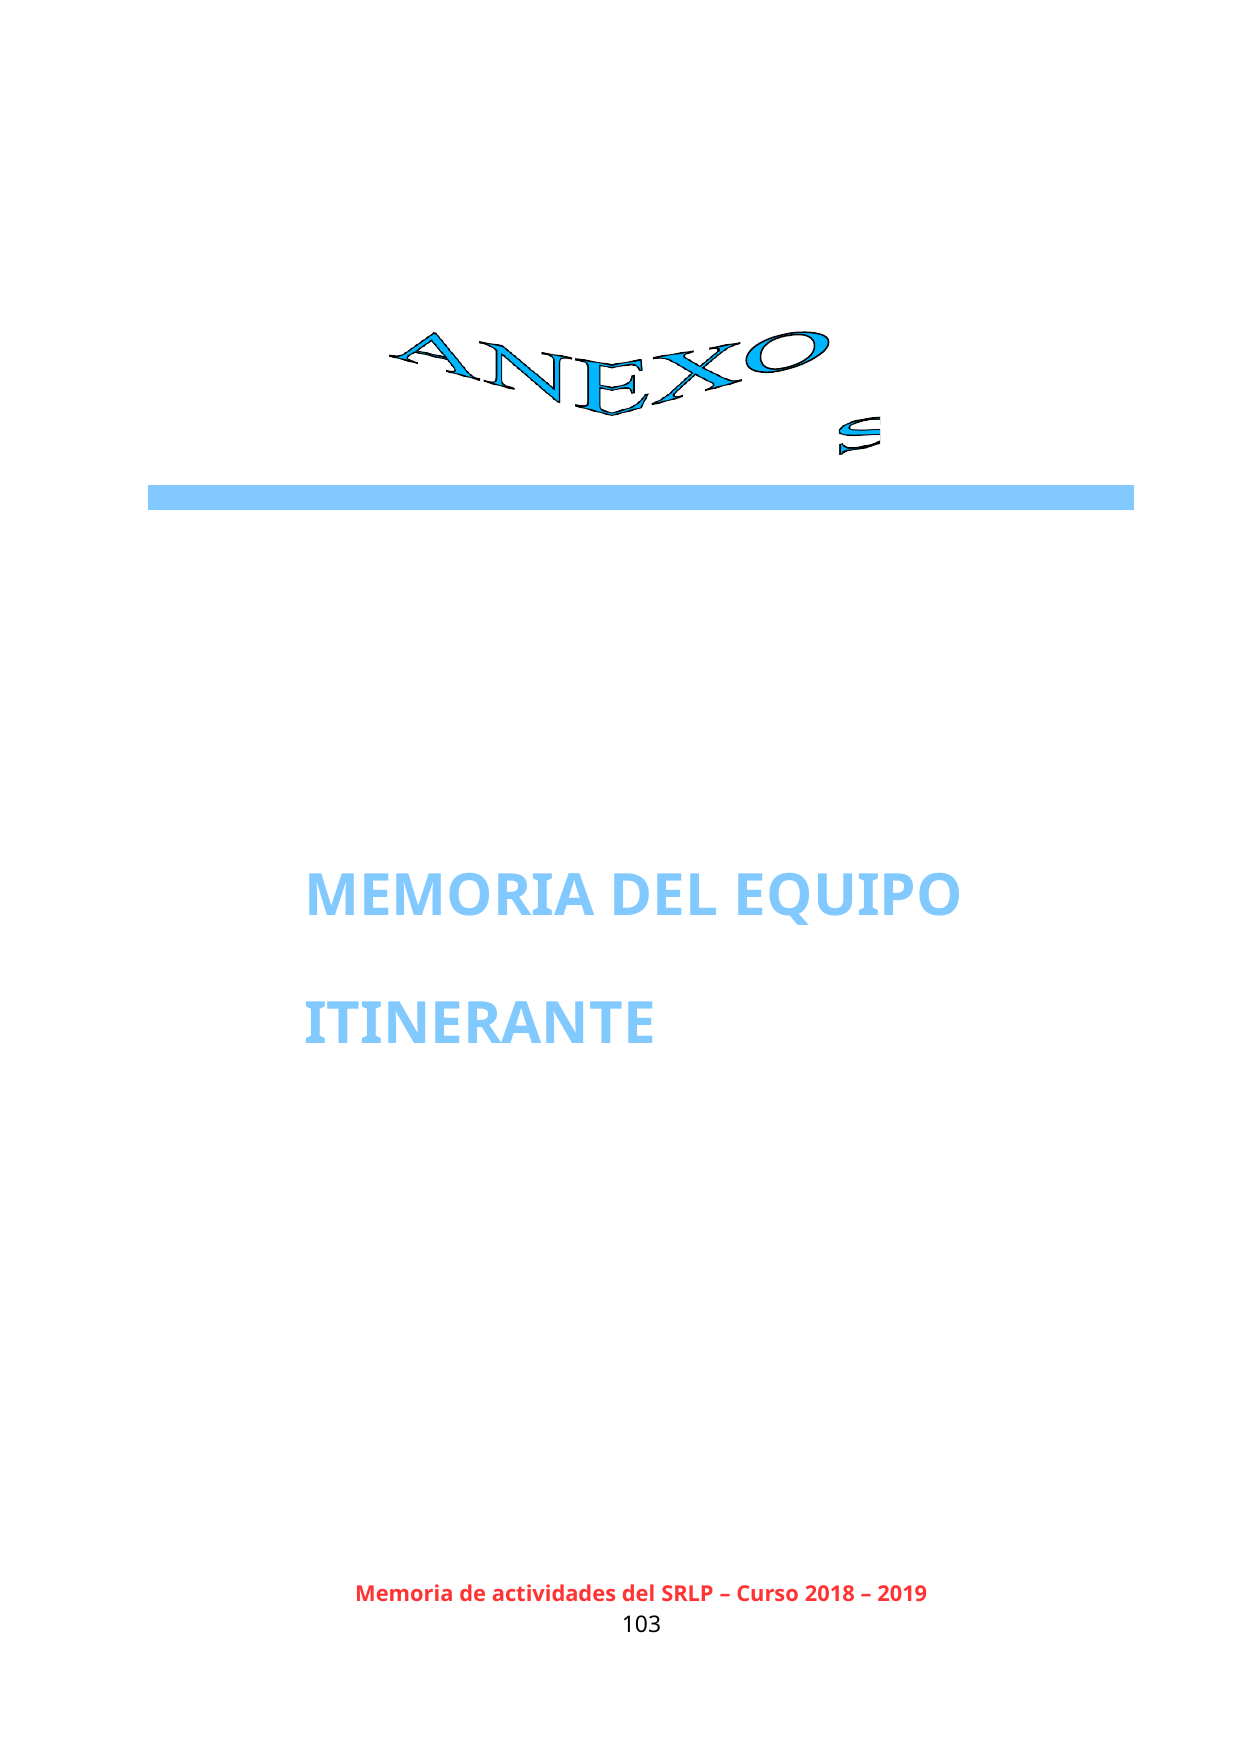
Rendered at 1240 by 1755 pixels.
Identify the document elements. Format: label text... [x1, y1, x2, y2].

subtitle MEMORIA DEL EQUIPO ITINERANTE [304, 853, 979, 1061]
